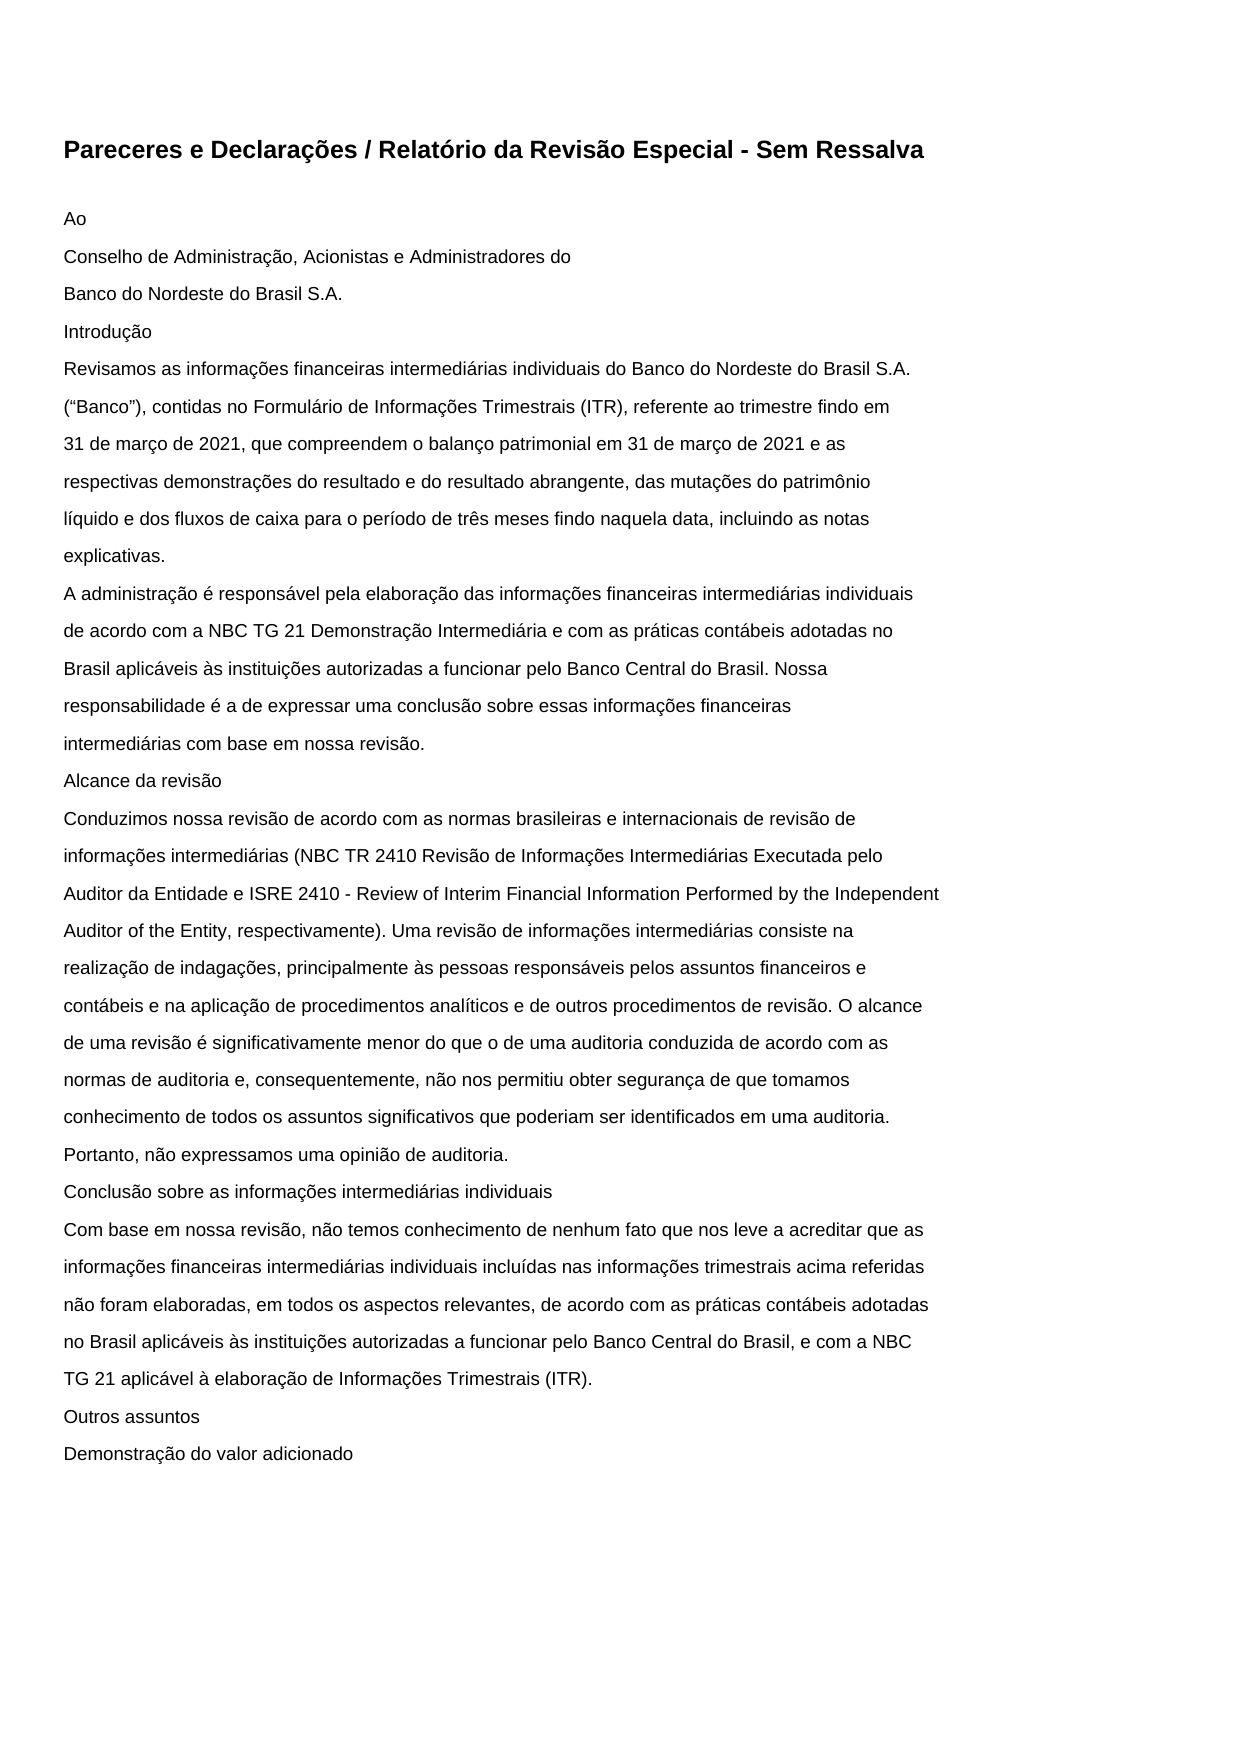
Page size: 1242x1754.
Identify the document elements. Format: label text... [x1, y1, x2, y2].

text Ao [63, 208, 1225, 230]
text Outros assuntos [63, 1406, 1225, 1427]
text Revisamos as informações financeiras intermediárias individuais do Banco do Nordeste do Brasil S.A. (“Banco”), contidas no Formulário de Informações Trimestrais (ITR), referente ao trimestre findo em [63, 358, 917, 417]
text Banco do Nordeste do Brasil S.A. Introdução [63, 283, 349, 342]
text Auditor da Entidade e ISRE 2410 - Review of Interim Financial Information Performed by the Independent [63, 882, 1225, 904]
text A administração é responsável pela elaboração das informações financeiras intermediárias individuais de acordo com a NBC TG 21 Demonstração Intermediária e com as práticas contábeis adotadas no Brasil aplicáveis às instituições autorizadas a funcionar pelo Banco Central do Brasil. Nossa responsabilidade é a de expressar uma conclusão sobre essas informações financeiras [63, 583, 919, 716]
text Conduzimos nossa revisão de acordo com as normas brasileiras e internacionais de revisão de informações intermediárias (NBC TR 2410 Revisão de Informações Intermediárias Executada pelo [63, 807, 889, 866]
text Com base em nossa revisão, não temos conhecimento de nenhum fato que nos leve a acreditar que as informações financeiras intermediárias individuais incluídas nas informações trimestrais acima referidas não foram elaboradas, em todos os aspectos relevantes, de acordo com as práticas contábeis adotadas no Brasil aplicáveis às instituições autorizadas a funcionar pelo Banco Central do Brasil, e com a NBC TG 21 aplicável à elaboração de Informações Trimestrais (ITR). [63, 1219, 935, 1389]
text Auditor of the Entity, respectivamente). Uma revisão de informações intermediárias consiste na realização de indagações, principalmente às pessoas responsáveis pelos assuntos financeiros e contábeis e na aplicação de procedimentos analíticos e de outros procedimentos de revisão. O alcance de uma revisão é significativamente menor do que o de uma auditoria conduzida de acordo com as normas de auditoria e, consequentemente, não nos permitiu obter segurança de que tomamos conhecimento de todos os assuntos significativos que poderiam ser identificados em uma auditoria. Portanto, não expressamos uma opinião de auditoria. [63, 920, 929, 1165]
text Demonstração do valor adicionado [63, 1443, 1225, 1465]
text intermediárias com base em nossa revisão. Alcance da revisão [63, 732, 432, 791]
text Pareceres e Declarações / Relatório da Revisão Especial - Sem Ressalva [63, 135, 1225, 163]
text 31 de março de 2021, que compreendem o balanço patrimonial em 31 de março de 2021 e as respectivas demonstrações do resultado e do resultado abrangente, das mutações do patrimônio líquido e dos fluxos de caixa para o período de três meses findo naquela data, incluindo as notas explicativas. [63, 433, 877, 567]
text Conselho de Administração, Acionistas e Administradores do [63, 246, 1225, 267]
text Conclusão sobre as informações intermediárias individuais [63, 1181, 1225, 1203]
